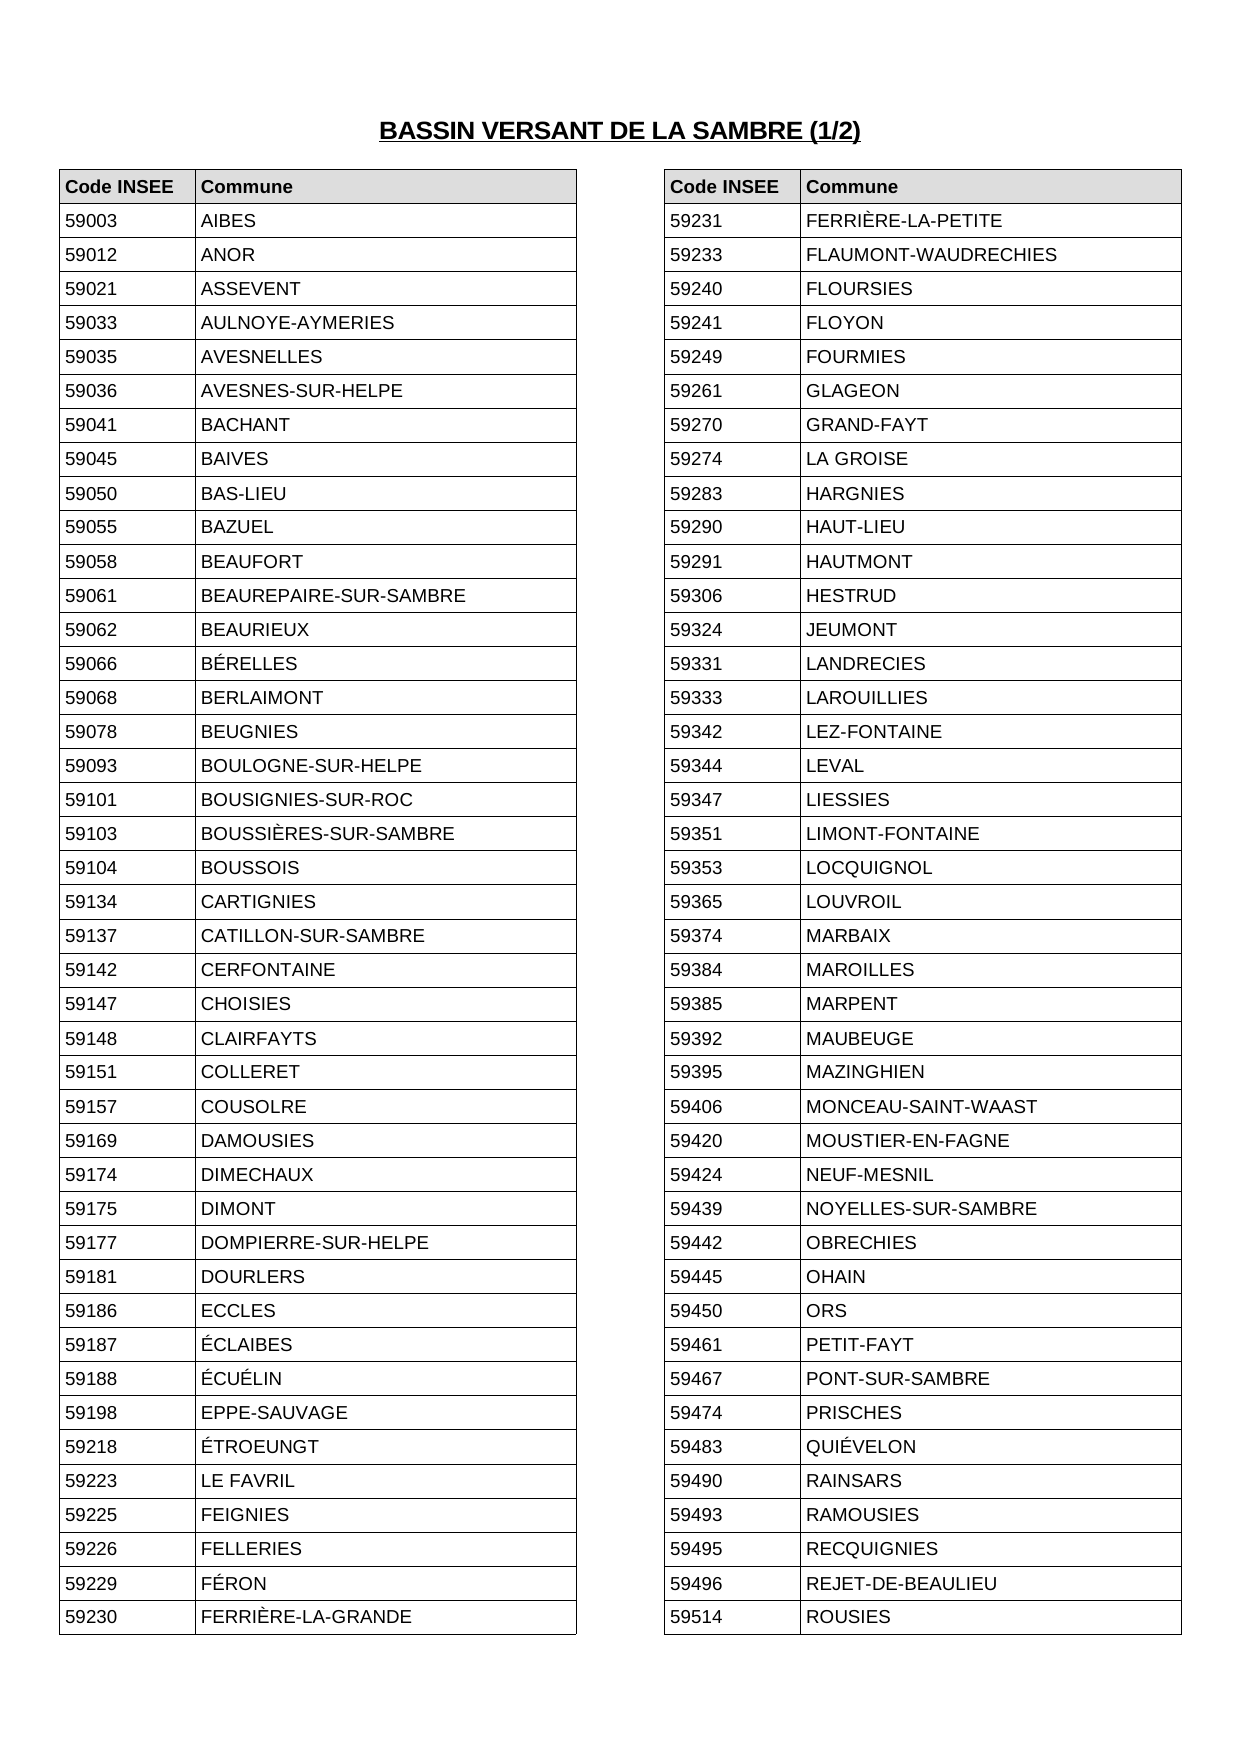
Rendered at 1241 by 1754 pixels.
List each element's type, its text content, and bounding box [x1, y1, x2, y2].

table_cell DAMOUSIES [196, 1124, 576, 1157]
table_cell [577, 544, 664, 578]
table_cell 59467 [665, 1362, 800, 1395]
table_cell [577, 1123, 664, 1157]
table_cell 59261 [665, 375, 800, 407]
table_cell 59233 [665, 238, 800, 271]
table_cell [577, 884, 664, 918]
table_cell CERFONTAINE [196, 954, 576, 987]
table_cell HAUT-LIEU [801, 511, 1181, 544]
table_cell [577, 782, 664, 816]
table_cell PONT-SUR-SAMBRE [801, 1362, 1181, 1395]
table_cell 59036 [60, 375, 195, 407]
table_cell 59177 [60, 1226, 195, 1259]
table_cell 59157 [60, 1090, 195, 1123]
table_cell BEUGNIES [196, 715, 576, 748]
table_cell ASSEVENT [196, 272, 576, 305]
table_cell ROUSIES [801, 1601, 1181, 1634]
table_cell 59490 [665, 1465, 800, 1497]
table_cell 59324 [665, 613, 800, 646]
table_cell MAZINGHIEN [801, 1056, 1181, 1089]
table_cell BÉRELLES [196, 647, 576, 680]
table_cell QUIÉVELON [801, 1430, 1181, 1463]
table_cell [577, 1429, 664, 1463]
table_cell MARBAIX [801, 920, 1181, 952]
table_cell 59291 [665, 545, 800, 578]
table_cell BAZUEL [196, 511, 576, 544]
table_cell [577, 1157, 664, 1191]
table_cell 59229 [60, 1567, 195, 1600]
table_cell FELLERIES [196, 1533, 576, 1566]
table_cell DOMPIERRE-SUR-HELPE [196, 1226, 576, 1259]
table_cell LA GROISE [801, 443, 1181, 476]
table_cell 59142 [60, 954, 195, 987]
table_cell AIBES [196, 204, 576, 237]
table_cell 59514 [665, 1601, 800, 1634]
table_cell 59365 [665, 885, 800, 918]
table_cell LANDRECIES [801, 647, 1181, 680]
table_cell FLOYON [801, 306, 1181, 339]
table_cell [577, 203, 664, 237]
table_cell 59461 [665, 1328, 800, 1361]
table_cell BOUSSIÈRES-SUR-SAMBRE [196, 817, 576, 850]
table_cell [577, 1225, 664, 1259]
table_cell [577, 1498, 664, 1532]
table_cell 59061 [60, 579, 195, 612]
table_cell FEIGNIES [196, 1499, 576, 1532]
table_cell 59385 [665, 988, 800, 1021]
table_cell 59392 [665, 1022, 800, 1055]
table_cell GLAGEON [801, 375, 1181, 407]
table_cell [577, 305, 664, 339]
table_cell 59041 [60, 409, 195, 442]
table_cell [577, 510, 664, 544]
table_cell [577, 987, 664, 1021]
table_cell [577, 748, 664, 782]
table_cell 59241 [665, 306, 800, 339]
table_cell 59495 [665, 1533, 800, 1566]
table_cell 59188 [60, 1362, 195, 1395]
table_cell CARTIGNIES [196, 885, 576, 918]
table_cell FLOURSIES [801, 272, 1181, 305]
table_cell [577, 1259, 664, 1293]
table_cell 59424 [665, 1158, 800, 1191]
table_cell LOUVROIL [801, 885, 1181, 918]
table_cell 59134 [60, 885, 195, 918]
table_header Code INSEE [60, 170, 195, 203]
table_cell [577, 850, 664, 884]
table_cell 59249 [665, 340, 800, 373]
table_cell LAROUILLIES [801, 681, 1181, 714]
table_cell 59068 [60, 681, 195, 714]
table_cell GRAND-FAYT [801, 409, 1181, 442]
table_cell LEVAL [801, 749, 1181, 782]
table_header [577, 169, 664, 203]
table_cell [577, 646, 664, 680]
table_cell CHOISIES [196, 988, 576, 1021]
table_cell RECQUIGNIES [801, 1533, 1181, 1566]
table_cell [577, 919, 664, 952]
table_cell MAROILLES [801, 954, 1181, 987]
table_cell 59439 [665, 1192, 800, 1225]
table_cell 59395 [665, 1056, 800, 1089]
table_cell 59187 [60, 1328, 195, 1361]
table_cell FÉRON [196, 1567, 576, 1600]
table_cell 59240 [665, 272, 800, 305]
table_cell LEZ-FONTAINE [801, 715, 1181, 748]
table_cell 59103 [60, 817, 195, 850]
table_cell RAMOUSIES [801, 1499, 1181, 1532]
table_cell BOUSIGNIES-SUR-ROC [196, 783, 576, 816]
table_cell [577, 1566, 664, 1600]
table_cell LIESSIES [801, 783, 1181, 816]
table_cell 59104 [60, 851, 195, 884]
table_cell HESTRUD [801, 579, 1181, 612]
table_cell 59055 [60, 511, 195, 544]
text BASSIN VERSANT DE LA SAMBRE (1/2) [59, 116, 1181, 169]
table_header Commune [196, 170, 576, 203]
table_cell 59226 [60, 1533, 195, 1566]
table_cell 59003 [60, 204, 195, 237]
table_cell 59147 [60, 988, 195, 1021]
table_cell COLLERET [196, 1056, 576, 1089]
table_cell BOUSSOIS [196, 851, 576, 884]
table_cell [577, 1055, 664, 1089]
table_cell [577, 271, 664, 305]
table_cell ANOR [196, 238, 576, 271]
table_cell 59058 [60, 545, 195, 578]
table_cell 59353 [665, 851, 800, 884]
table_cell DIMONT [196, 1192, 576, 1225]
table_cell COUSOLRE [196, 1090, 576, 1123]
table_cell 59283 [665, 477, 800, 510]
table_cell 59093 [60, 749, 195, 782]
table_cell ECCLES [196, 1294, 576, 1327]
table_cell MOUSTIER-EN-FAGNE [801, 1124, 1181, 1157]
table_cell MAUBEUGE [801, 1022, 1181, 1055]
table_cell [577, 1532, 664, 1566]
table_cell 59420 [665, 1124, 800, 1157]
table_cell [577, 476, 664, 510]
table_cell EPPE-SAUVAGE [196, 1396, 576, 1429]
table_cell 59050 [60, 477, 195, 510]
table_cell 59290 [665, 511, 800, 544]
table_cell AULNOYE-AYMERIES [196, 306, 576, 339]
table_cell NOYELLES-SUR-SAMBRE [801, 1192, 1181, 1225]
table_cell 59101 [60, 783, 195, 816]
table_cell 59033 [60, 306, 195, 339]
table_cell [577, 714, 664, 748]
table_cell 59344 [665, 749, 800, 782]
table_cell LOCQUIGNOL [801, 851, 1181, 884]
table_cell 59374 [665, 920, 800, 952]
table_cell BAS-LIEU [196, 477, 576, 510]
table_cell 59231 [665, 204, 800, 237]
table_cell 59062 [60, 613, 195, 646]
table_cell HARGNIES [801, 477, 1181, 510]
table_cell MARPENT [801, 988, 1181, 1021]
table_cell ÉTROEUNGT [196, 1430, 576, 1463]
table_cell FERRIÈRE-LA-GRANDE [196, 1601, 576, 1634]
table_cell 59493 [665, 1499, 800, 1532]
table_cell 59198 [60, 1396, 195, 1429]
table_cell 59181 [60, 1260, 195, 1293]
table_cell JEUMONT [801, 613, 1181, 646]
table_cell NEUF-MESNIL [801, 1158, 1181, 1191]
table_cell 59450 [665, 1294, 800, 1327]
table_cell CLAIRFAYTS [196, 1022, 576, 1055]
table_cell 59474 [665, 1396, 800, 1429]
table_cell REJET-DE-BEAULIEU [801, 1567, 1181, 1600]
table_cell 59012 [60, 238, 195, 271]
table_cell 59045 [60, 443, 195, 476]
table_cell BERLAIMONT [196, 681, 576, 714]
table_cell 59445 [665, 1260, 800, 1293]
table_cell HAUTMONT [801, 545, 1181, 578]
table_cell 59270 [665, 409, 800, 442]
table_header Code INSEE [665, 170, 800, 203]
table_cell 59342 [665, 715, 800, 748]
table_cell 59186 [60, 1294, 195, 1327]
table_cell 59066 [60, 647, 195, 680]
table_cell [577, 953, 664, 987]
table_cell FERRIÈRE-LA-PETITE [801, 204, 1181, 237]
table_cell BACHANT [196, 409, 576, 442]
table_cell 59148 [60, 1022, 195, 1055]
table_cell PETIT-FAYT [801, 1328, 1181, 1361]
table_cell [577, 339, 664, 373]
table_cell OHAIN [801, 1260, 1181, 1293]
table_cell [577, 442, 664, 476]
table_cell 59306 [665, 579, 800, 612]
table_cell 59175 [60, 1192, 195, 1225]
table_cell LIMONT-FONTAINE [801, 817, 1181, 850]
table_cell [577, 1327, 664, 1361]
table_cell AVESNES-SUR-HELPE [196, 375, 576, 407]
table_cell 59169 [60, 1124, 195, 1157]
table_cell 59223 [60, 1465, 195, 1497]
table_cell [577, 237, 664, 271]
table_cell BEAUREPAIRE-SUR-SAMBRE [196, 579, 576, 612]
table_cell 59078 [60, 715, 195, 748]
table_cell 59406 [665, 1090, 800, 1123]
table_cell 59442 [665, 1226, 800, 1259]
table_cell 59351 [665, 817, 800, 850]
table_cell BEAUFORT [196, 545, 576, 578]
table_cell BEAURIEUX [196, 613, 576, 646]
table_cell [577, 1395, 664, 1429]
table_cell [577, 1191, 664, 1225]
table_cell DOURLERS [196, 1260, 576, 1293]
table_cell 59151 [60, 1056, 195, 1089]
table_cell 59483 [665, 1430, 800, 1463]
table_cell 59274 [665, 443, 800, 476]
table_cell BOULOGNE-SUR-HELPE [196, 749, 576, 782]
table_cell [577, 1361, 664, 1395]
table_cell AVESNELLES [196, 340, 576, 373]
table_cell [577, 1600, 664, 1634]
table_cell 59331 [665, 647, 800, 680]
table_cell [577, 408, 664, 442]
table_cell [577, 816, 664, 850]
table_cell [577, 1021, 664, 1055]
table_cell RAINSARS [801, 1465, 1181, 1497]
table_cell 59225 [60, 1499, 195, 1532]
table_cell 59035 [60, 340, 195, 373]
table_cell [577, 374, 664, 407]
table_cell 59496 [665, 1567, 800, 1600]
table_cell FLAUMONT-WAUDRECHIES [801, 238, 1181, 271]
table_cell 59230 [60, 1601, 195, 1634]
table_cell 59174 [60, 1158, 195, 1191]
table_cell [577, 680, 664, 714]
table_cell 59333 [665, 681, 800, 714]
table_cell CATILLON-SUR-SAMBRE [196, 920, 576, 952]
table_cell 59347 [665, 783, 800, 816]
table_cell [577, 1464, 664, 1497]
table_cell [577, 1089, 664, 1123]
table_cell 59137 [60, 920, 195, 952]
table_cell MONCEAU-SAINT-WAAST [801, 1090, 1181, 1123]
table_cell DIMECHAUX [196, 1158, 576, 1191]
table_cell [577, 578, 664, 612]
table_cell 59021 [60, 272, 195, 305]
table_cell 59384 [665, 954, 800, 987]
table_cell [577, 1293, 664, 1327]
table_cell ÉCUÉLIN [196, 1362, 576, 1395]
table_cell ÉCLAIBES [196, 1328, 576, 1361]
table_cell PRISCHES [801, 1396, 1181, 1429]
table_cell 59218 [60, 1430, 195, 1463]
table_cell BAIVES [196, 443, 576, 476]
table_cell ORS [801, 1294, 1181, 1327]
table_cell LE FAVRIL [196, 1465, 576, 1497]
table_cell [577, 612, 664, 646]
table_cell OBRECHIES [801, 1226, 1181, 1259]
table_cell FOURMIES [801, 340, 1181, 373]
table_header Commune [801, 170, 1181, 203]
